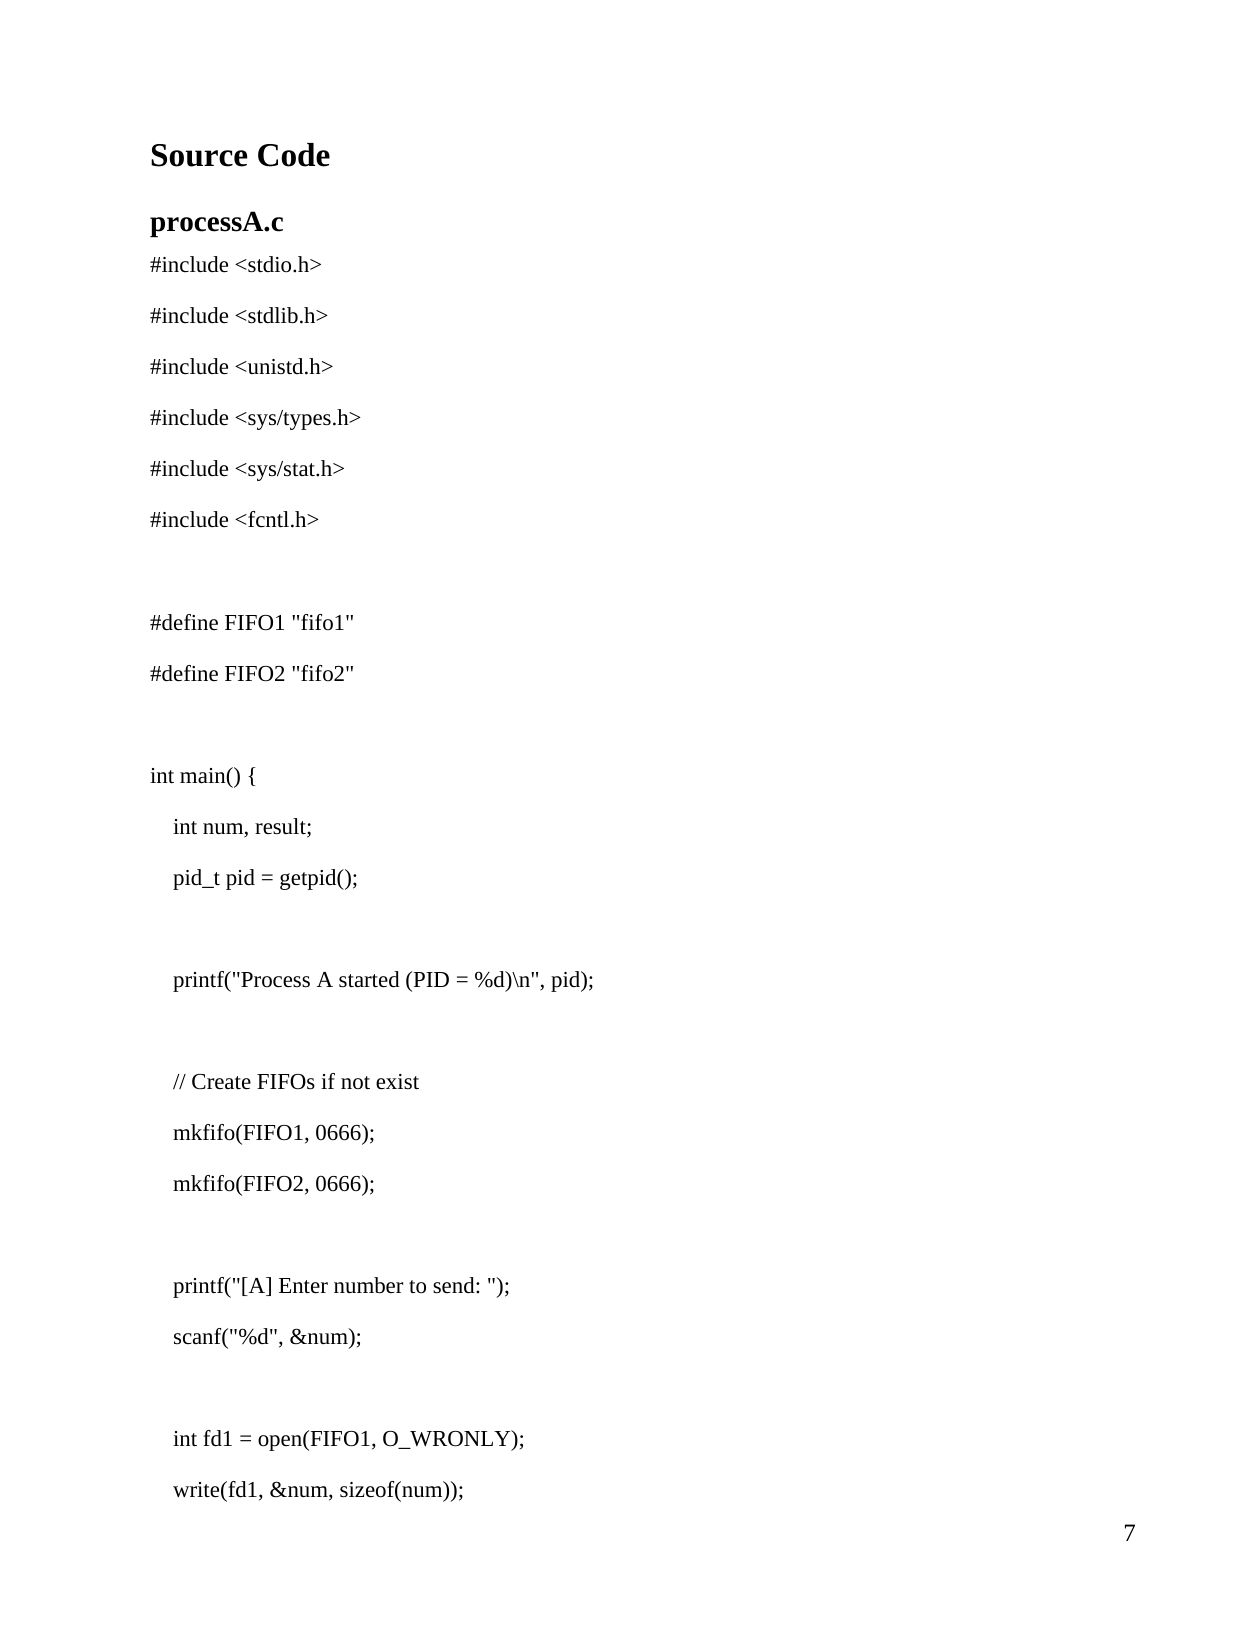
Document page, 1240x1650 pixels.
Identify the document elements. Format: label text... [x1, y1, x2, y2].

text printf("[A] Enter number to send: "); [150, 1272, 1135, 1298]
subtitle Source Code [150, 135, 1135, 174]
text #define FIFO2 "fifo2" [150, 660, 1135, 686]
text mkfifo(FIFO2, 0666); [150, 1170, 1135, 1196]
text #include <unistd.h> [150, 353, 1135, 380]
text #include <sys/types.h> [150, 404, 1135, 431]
text write(fd1, &num, sizeof(num)); [150, 1476, 1135, 1503]
text #define FIFO1 "fifo1" [150, 609, 1135, 635]
text #include <fcntl.h> [150, 507, 1135, 533]
text int main() { [150, 762, 1135, 788]
text #include <sys/stat.h> [150, 456, 1135, 482]
text mkfifo(FIFO1, 0666); [150, 1119, 1135, 1145]
subtitle processA.c [150, 204, 1135, 238]
text int fd1 = open(FIFO1, O_WRONLY); [150, 1425, 1135, 1452]
text int num, result; [150, 813, 1135, 839]
text scanf("%d", &num); [150, 1323, 1135, 1349]
text #include <stdlib.h> [150, 302, 1135, 329]
text pid_t pid = getpid(); [150, 864, 1135, 890]
text printf("Process A started (PID = %d)\n", pid); [150, 966, 1135, 992]
text #include <stdio.h> [150, 251, 1135, 278]
text // Create FIFOs if not exist [150, 1068, 1135, 1094]
